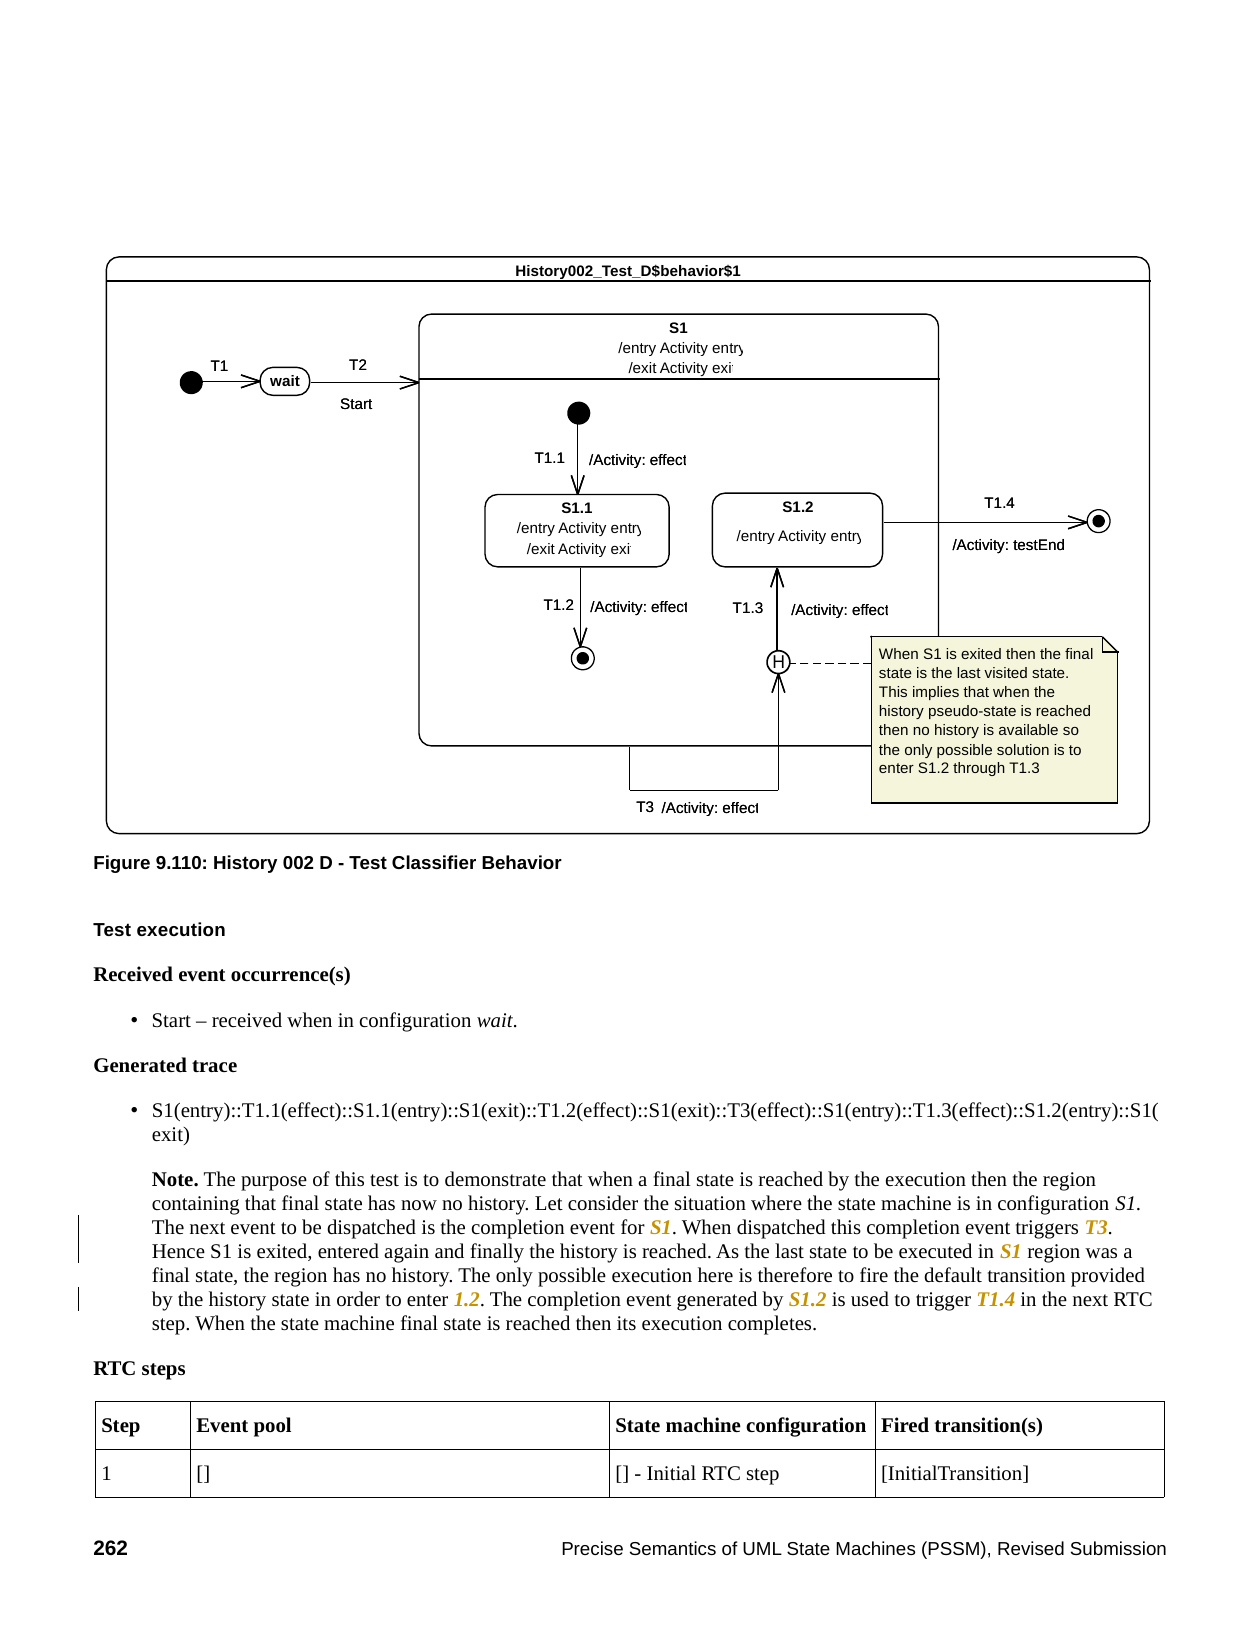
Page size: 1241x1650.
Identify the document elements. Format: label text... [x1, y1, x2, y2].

text Generated trace [93, 1053, 1164, 1077]
table_header Event pool [191, 1402, 609, 1449]
table_header State machine configuration [610, 1402, 875, 1449]
list Start – received when in configuration wait. [131, 1007, 1164, 1032]
text RTC steps [93, 1356, 1164, 1380]
list Note. The purpose of this test is to demonstrate that when a final state is reached by the execution then the region containing that final state has now no history. Let consider the situation where the state machine is in configuration S1. The next event to be dispatched is the completion event for S1. When dispatched this completion event triggers T3. Hence S1 is exited, entered again and finally the history is reached. As the last state to be executed in S1 region was a final state, the region has no history. The only possible execution here is therefore to fire the default transition provided by the history state in order to enter 1.2. The completion event generated by S1.2 is used to trigger T1.4 in the next RTC step. When the state machine final state is reached then its execution completes. [131, 1167, 1164, 1335]
table_cell 1 [96, 1450, 190, 1497]
list S1(entry)::T1.1(effect)::S1.1(entry)::S1(exit)::T1.2(effect)::S1(exit)::T3(effect)::S1(entry)::T1.3(effect)::S1.2(entry)::S1(exit) [131, 1098, 1164, 1146]
text Received event occurrence(s) [93, 961, 1164, 986]
subtitle Test execution [93, 919, 1164, 940]
table_header Step [96, 1402, 190, 1449]
text Figure 9.110: History 002 D - Test Classifier Behavior [93, 243, 1164, 873]
table_cell [] - Initial RTC step [610, 1450, 875, 1497]
table_header Fired transition(s) [876, 1402, 1164, 1449]
table_cell [] [191, 1450, 609, 1497]
table_cell [InitialTransition] [876, 1450, 1164, 1497]
